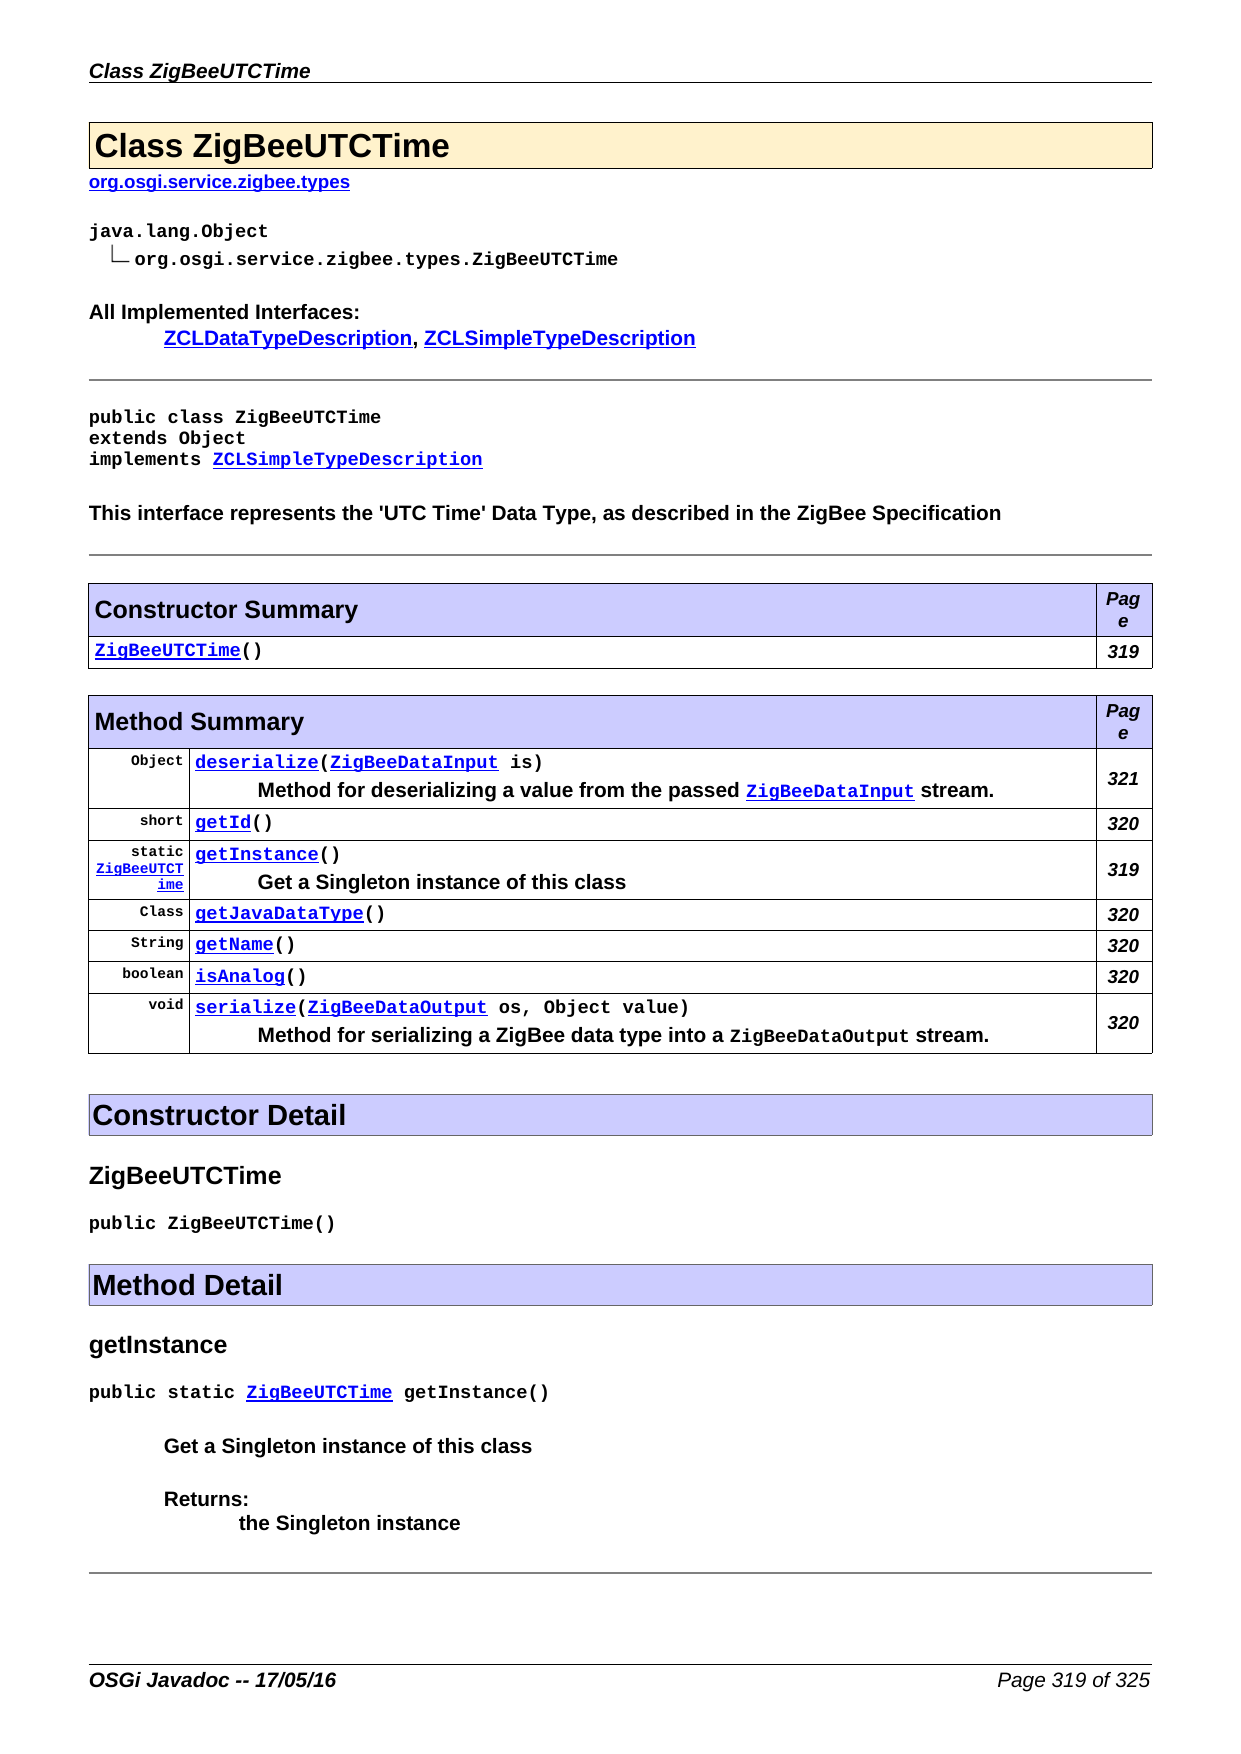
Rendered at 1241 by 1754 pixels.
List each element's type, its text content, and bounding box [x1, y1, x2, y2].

text This interface represents the 'UTC Time' Data Type, as described in the ZigBee Specification [88, 501, 1152, 524]
table_cell serialize(ZigBeeDataOutput os, Object value) Method for serializing a ZigBee data type into a ZigBeeDataOutput stream. [190, 994, 1096, 1053]
subtitle Class ZigBeeUTCTime [90, 123, 1152, 168]
table_cell 321 [1097, 962, 1152, 993]
text ZCLDataTypeDescription, ZCLSimpleTypeDescription [163, 326, 1152, 350]
table_cell 320 [1097, 637, 1152, 667]
subtitle Constructor Detail [90, 1095, 1152, 1135]
table_cell deserialize(ZigBeeDataInput is) Method for deserializing a value from the passed ZigBeeDataInput stream. [190, 749, 1096, 808]
table_cell String [89, 931, 189, 961]
table_cell 322 [1097, 749, 1152, 808]
table_cell short [89, 809, 189, 839]
subtitle ZigBeeUTCTime [88, 1161, 1152, 1189]
table_cell 321 [1097, 931, 1152, 961]
table_cell getName() [190, 931, 1096, 961]
table_cell 321 [1097, 809, 1152, 839]
table_cell Class [89, 900, 189, 930]
table_cell Object [89, 749, 189, 808]
table_cell ZigBeeUTCTime() [89, 637, 1096, 667]
table_cell void [89, 994, 189, 1053]
table_cell getId() [190, 809, 1096, 839]
text public class ZigBeeUTCTime [88, 408, 1152, 429]
text public static ZigBeeUTCTime getInstance() [88, 1383, 1152, 1404]
table_cell isAnalog() [190, 962, 1096, 993]
table_cell 321 [1097, 994, 1152, 1053]
table_cell 320 [1097, 841, 1152, 899]
text org.osgi.service.zigbee.types [88, 171, 1152, 193]
text the Singleton instance [238, 1511, 1152, 1534]
text public ZigBeeUTCTime() [88, 1213, 1152, 1235]
text extends Object [88, 429, 1152, 450]
table_cell 321 [1097, 900, 1152, 930]
table_header Method Summary [89, 696, 1096, 748]
subtitle getInstance [88, 1330, 1152, 1359]
table_cell boolean [89, 962, 189, 993]
table_header Page [1097, 584, 1152, 636]
text Returns: [163, 1487, 1152, 1511]
table_header Page [1097, 696, 1152, 748]
subtitle All Implemented Interfaces: [88, 300, 1152, 324]
picture [111, 243, 135, 266]
text org.osgi.service.zigbee.types.ZigBeeUTCTime [88, 243, 1152, 271]
text Get a Singleton instance of this class [163, 1433, 1152, 1457]
table_header Constructor Summary [89, 584, 1096, 636]
subtitle Method Detail [90, 1265, 1152, 1305]
text java.lang.Object [88, 222, 1152, 243]
text implements ZCLSimpleTypeDescription [88, 450, 1152, 471]
table_cell getJavaDataType() [190, 900, 1096, 930]
table_cell getInstance() Get a Singleton instance of this class [190, 841, 1096, 899]
table_cell static ZigBeeUTCTime [89, 841, 189, 899]
